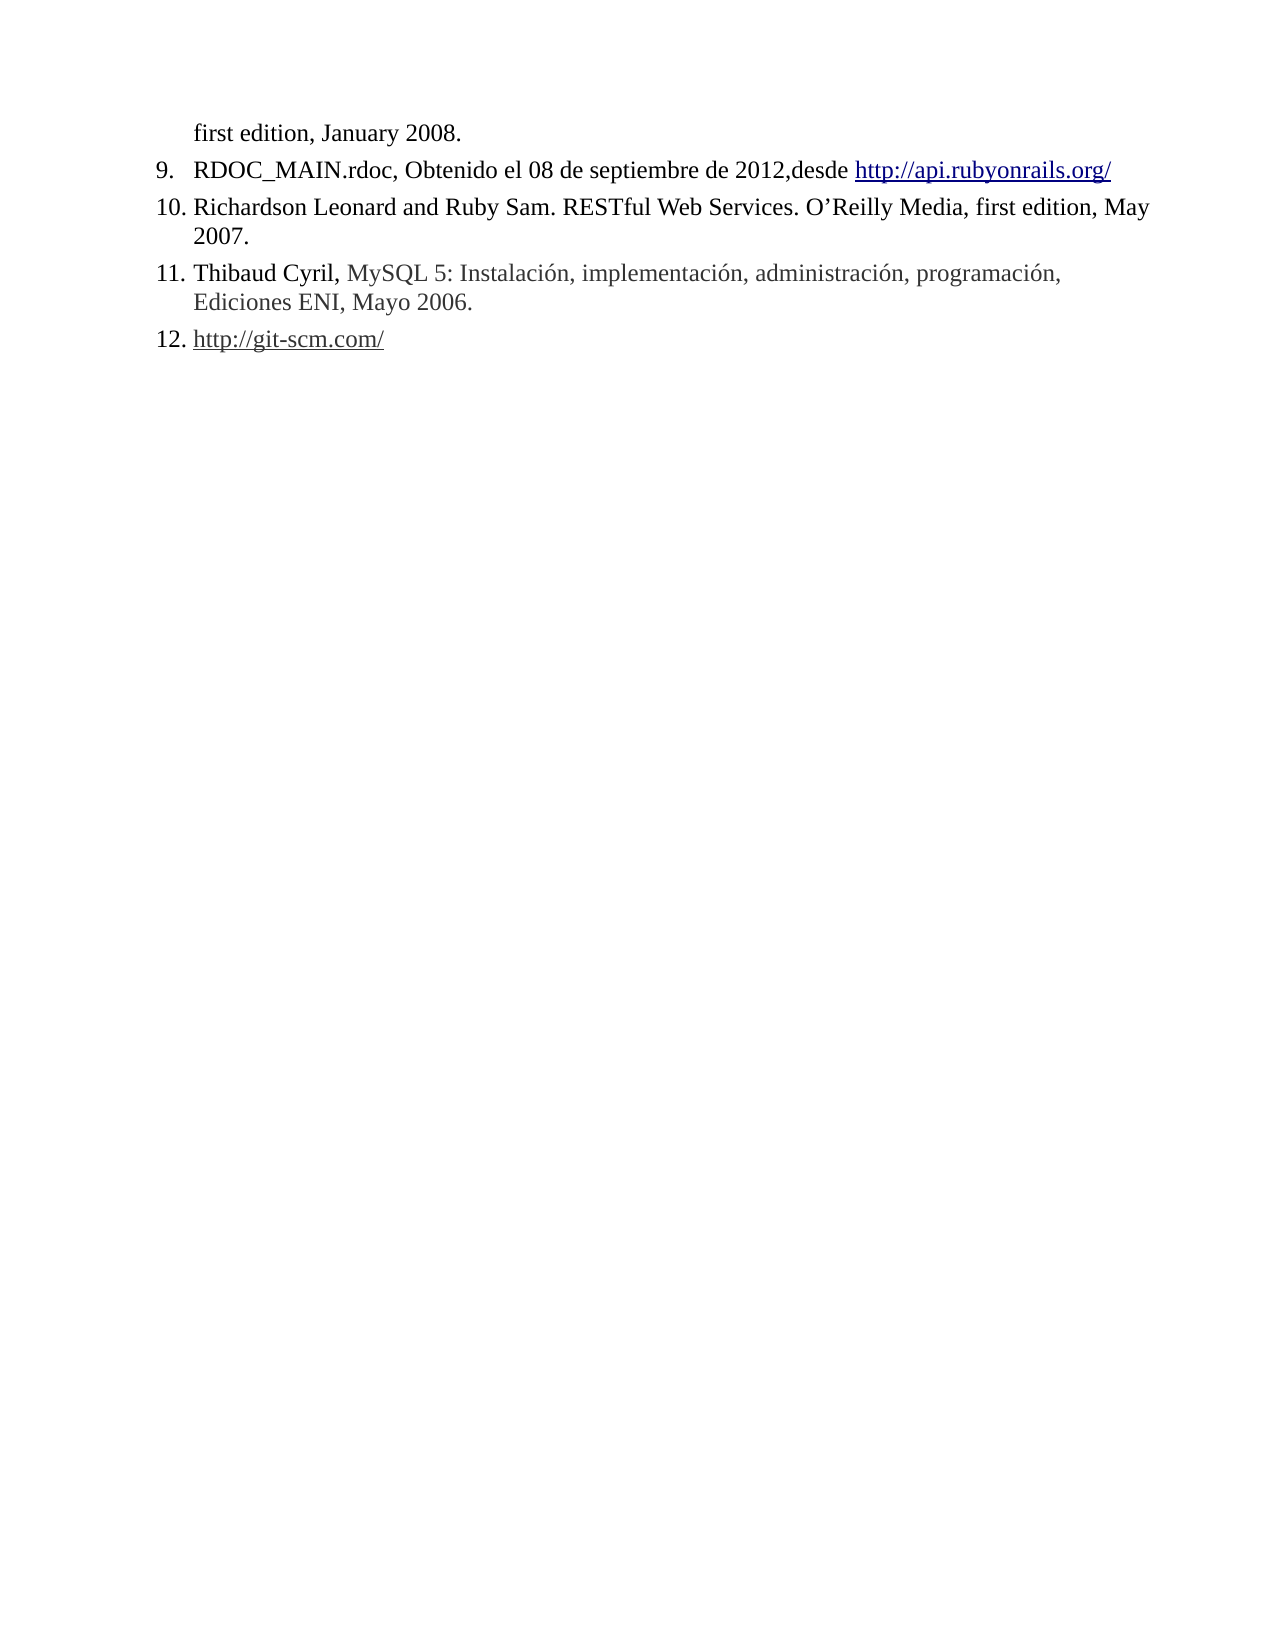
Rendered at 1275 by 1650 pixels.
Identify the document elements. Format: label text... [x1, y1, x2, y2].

list RDOC_MAIN.rdoc, Obtenido el 08 de septiembre de 2012,desde http://api.rubyonrails.org/ [156, 155, 1157, 184]
list Richardson Leonard and Ruby Sam. RESTful Web Services. O’Reilly Media, first edition, May 2007. [156, 192, 1157, 250]
list Thibaud Cyril, MySQL 5: Instalación, implementación, administración, programación, Ediciones ENI, Mayo 2006. [156, 258, 1157, 316]
list first edition, January 2008. [156, 118, 1157, 147]
list http://git-scm.com/ [156, 324, 1157, 353]
